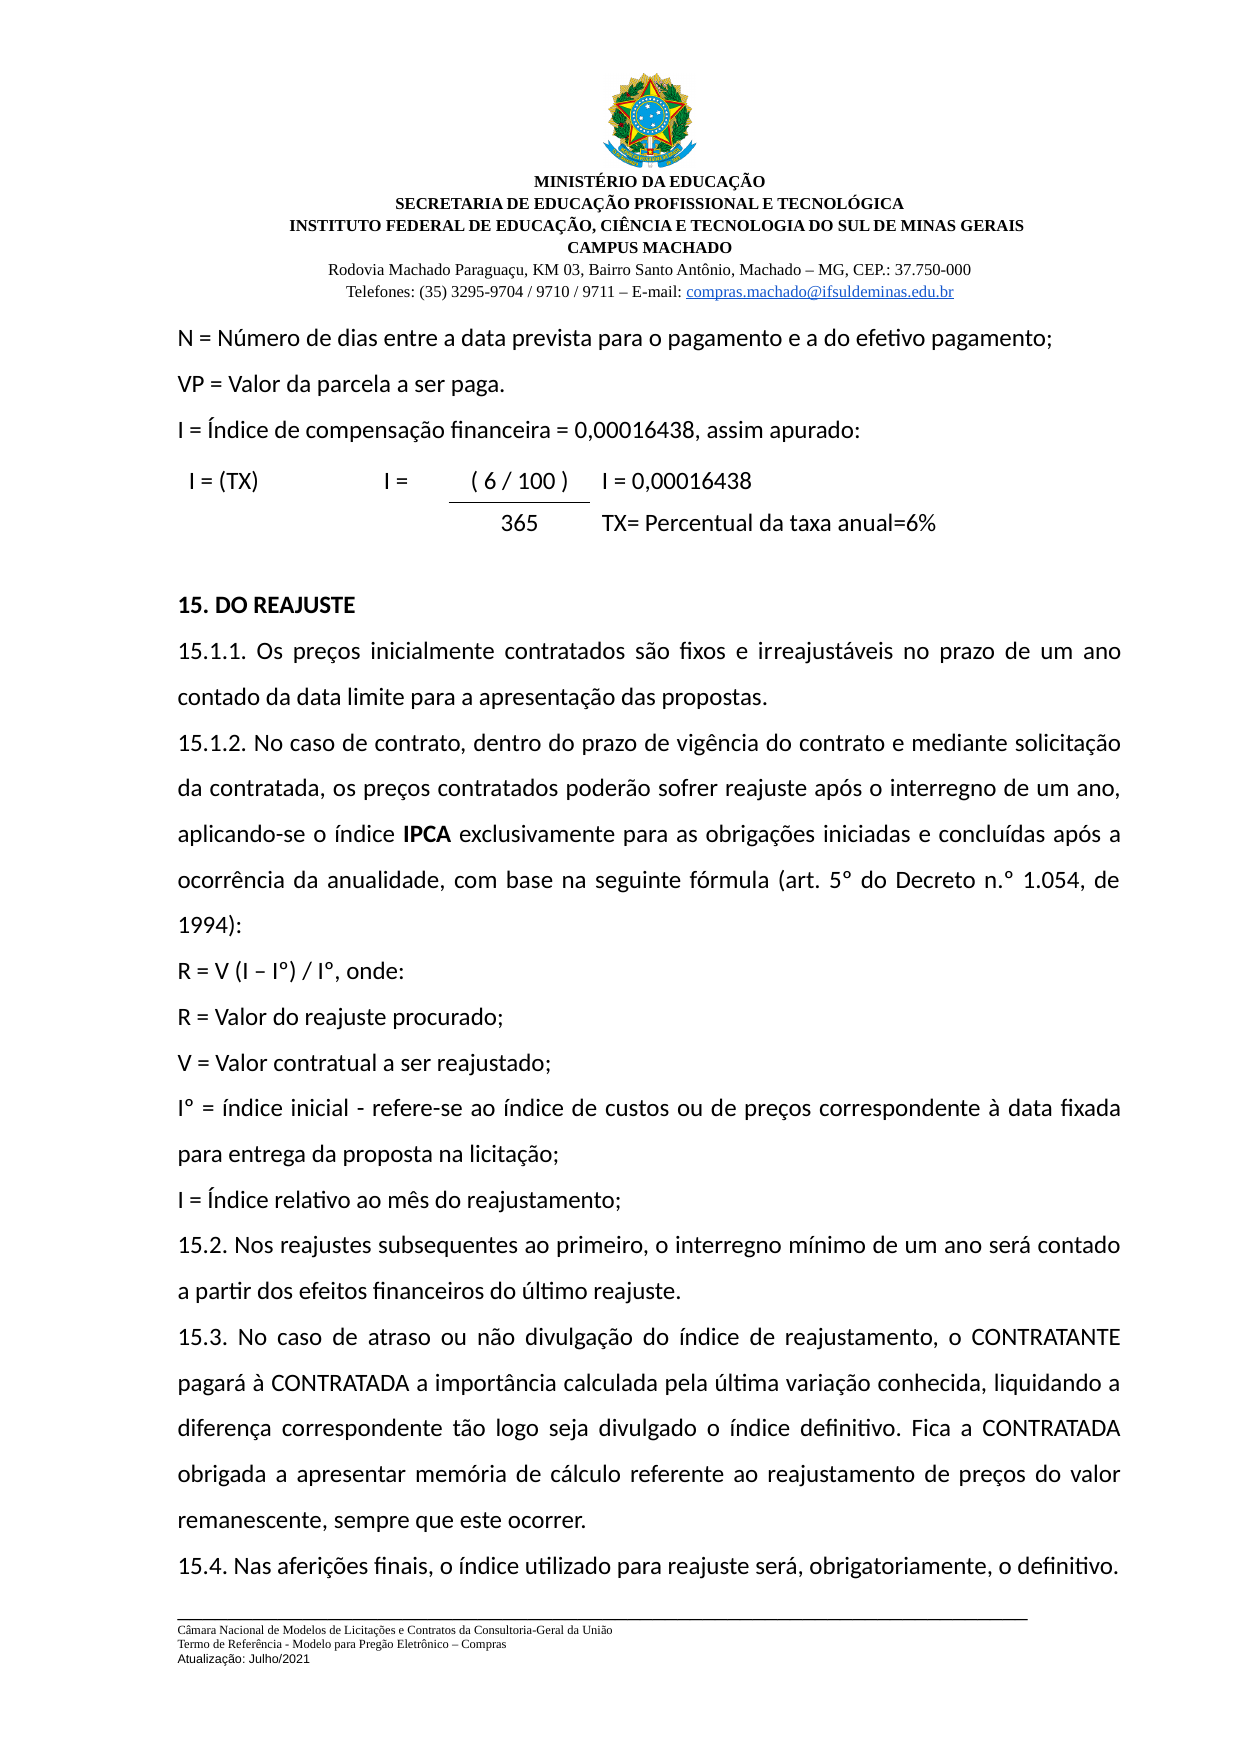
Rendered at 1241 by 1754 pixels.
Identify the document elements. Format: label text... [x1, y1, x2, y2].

text 15. DO REAJUSTE [177, 589, 1122, 620]
text 15.4. Nas aferições finais, o índice utilizado para reajuste será, obrigatoriamente, o definitivo. [177, 1550, 1122, 1580]
table_header ( 6 / 100 ) [449, 460, 590, 502]
text N = Número de dias entre a data prevista para o pagamento e a do efetivo pagamento; [177, 322, 1122, 353]
text Iº = índice inicial - refere-se ao índice de custos ou de preços correspondente à data fixada para entrega da proposta na licitação; [177, 1092, 1122, 1169]
text 15.3. No caso de atraso ou não divulgação do índice de reajustamento, o CONTRATANTE pagará à CONTRATADA a importância calculada pela última variação conhecida, liquidando a diferença correspondente tão logo seja divulgado o índice definitivo. Fica a CONTRATADA obrigada a apresentar memória de cálculo referente ao reajustamento de preços do valor remanescente, sempre que este ocorrer. [177, 1321, 1122, 1534]
list 15.1.1. Os preços inicialmente contratados são fixos e irreajustáveis no prazo de um ano contado da data limite para a apresentação das propostas. [177, 635, 1122, 711]
text VP = Valor da parcela a ser paga. [177, 368, 1122, 399]
table_header I = [373, 460, 448, 502]
picture [643, 163, 658, 168]
table_cell [373, 502, 448, 544]
text R = Valor do reajuste procurado; [177, 1001, 1122, 1032]
text I = Índice relativo ao mês do reajustamento; [177, 1184, 1122, 1214]
text 15.2. Nos reajustes subsequentes ao primeiro, o interregno mínimo de um ano será contado a partir dos efeitos financeiros do último reajuste. [177, 1230, 1122, 1306]
table_cell [177, 502, 372, 544]
text V = Valor contratual a ser reajustado; [177, 1047, 1122, 1077]
table_header I = (TX) [177, 460, 372, 502]
text I = Índice de compensação financeira = 0,00016438, assim apurado: [177, 414, 1122, 444]
text R = V (I – Iº) / Iº, onde: [177, 955, 1122, 986]
table_cell TX= Percentual da taxa anual=6% [590, 502, 993, 544]
table_cell 365 [449, 503, 590, 544]
text 15.1.2. No caso de contrato, dentro do prazo de vigência do contrato e mediante solicitação da contratada, os preços contratados poderão sofrer reajuste após o interregno de um ano, aplicando-se o índice IPCA exclusivamente para as obrigações iniciadas e concluídas após a ocorrência da anualidade, com base na seguinte fórmula (art. 5º do Decreto n.º 1.054, de 1994): [177, 727, 1122, 940]
picture [669, 149, 680, 155]
table_header I = 0,00016438 [590, 460, 993, 502]
picture [603, 73, 697, 168]
